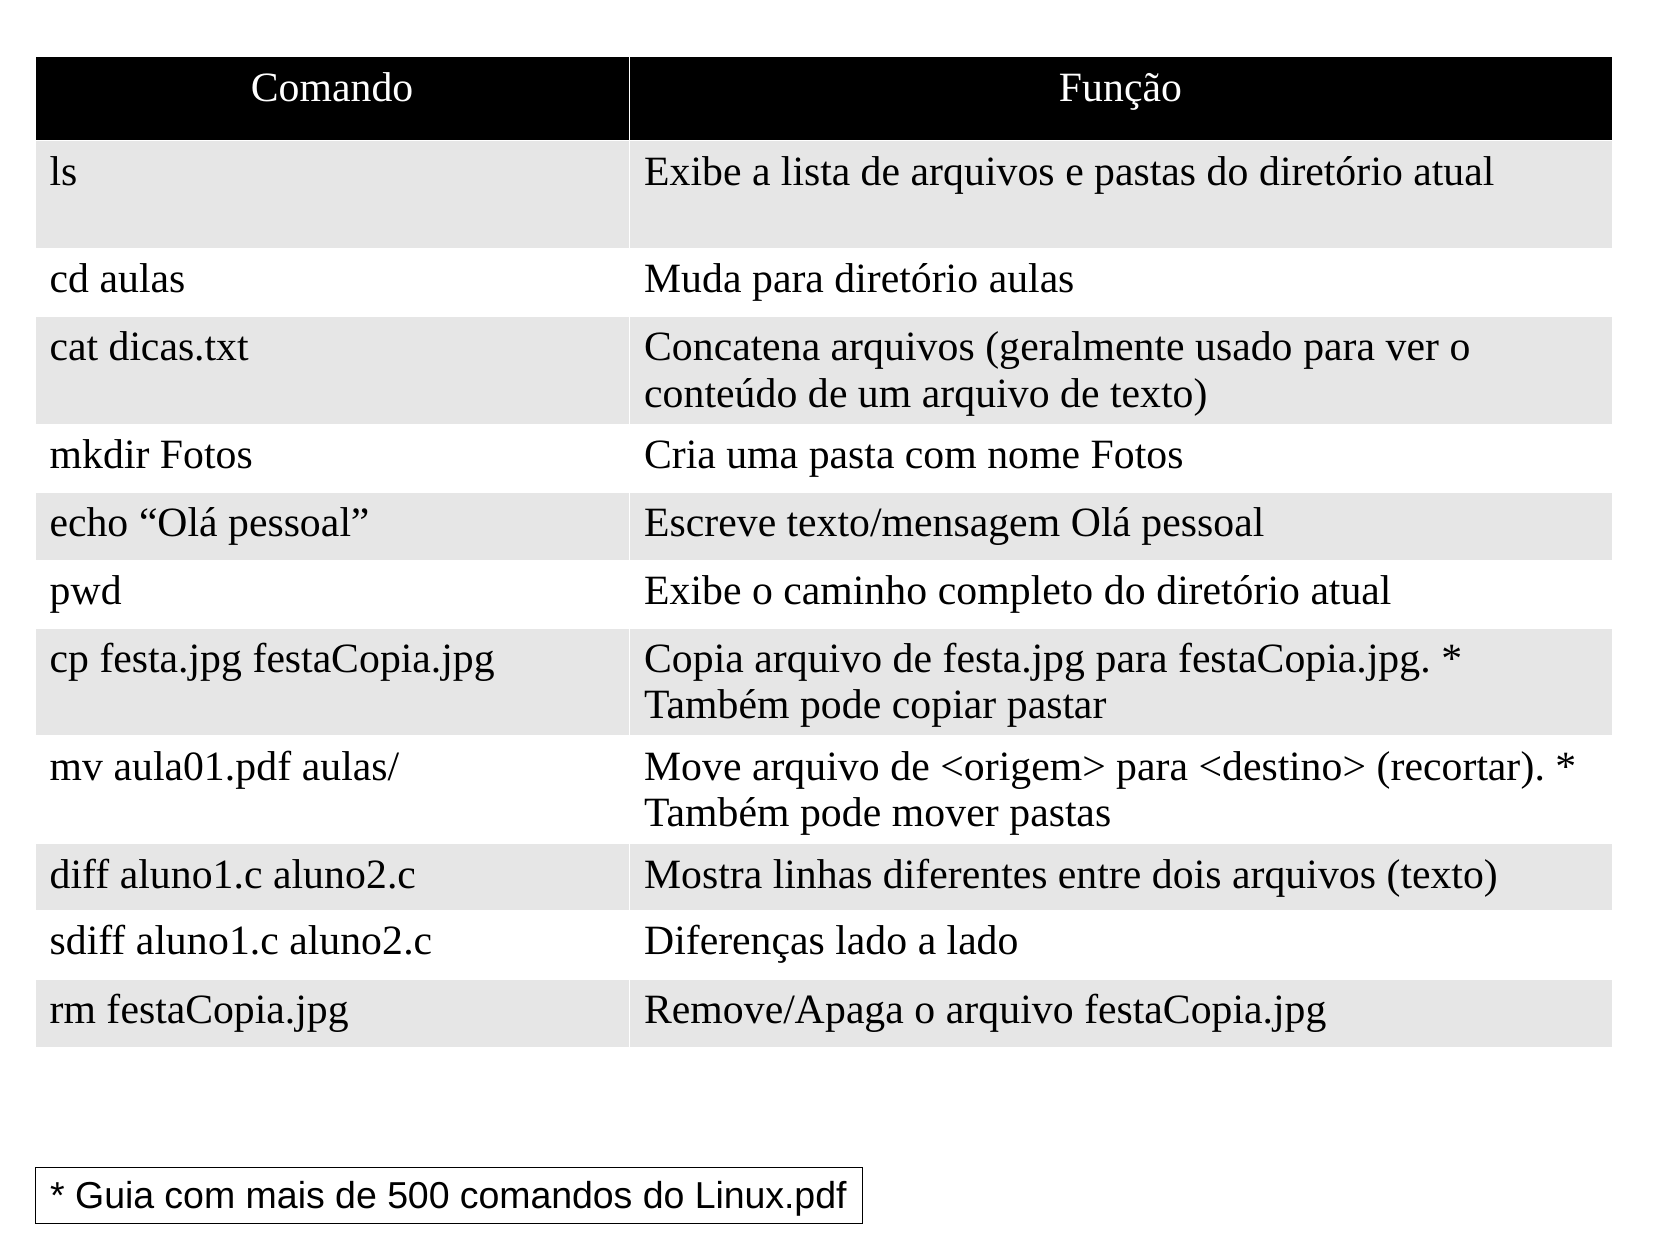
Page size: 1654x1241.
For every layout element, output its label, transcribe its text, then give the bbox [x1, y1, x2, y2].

table_cell Remove/Apaga o arquivo festaCopia.jpg [630, 980, 1612, 1047]
table_cell Concatena arquivos (geralmente usado para ver o conteúdo de um arquivo de texto) [630, 317, 1612, 424]
table_cell mv aula01.pdf aulas/ [36, 736, 629, 843]
table_cell mkdir Fotos [36, 425, 629, 492]
table_header Comando [36, 57, 629, 140]
table_cell cp festa.jpg festaCopia.jpg [36, 629, 629, 735]
table_cell cd aulas [36, 249, 629, 316]
table_cell sdiff aluno1.c aluno2.c [36, 911, 629, 979]
table_cell Copia arquivo de festa.jpg para festaCopia.jpg. * Também pode copiar pastar [630, 629, 1612, 735]
table_cell Escreve texto/mensagem Olá pessoal [630, 493, 1612, 560]
table_cell ls [36, 141, 629, 248]
table_cell cat dicas.txt [36, 317, 629, 424]
table_cell Exibe o caminho completo do diretório atual [630, 561, 1612, 628]
text_box * Guia com mais de 500 comandos do Linux.pdf [35, 1167, 863, 1224]
table_header Função [630, 57, 1612, 140]
table_cell Move arquivo de <origem> para <destino> (recortar). * Também pode mover pastas [630, 736, 1612, 843]
table_cell pwd [36, 561, 629, 628]
table_cell Diferenças lado a lado [630, 911, 1612, 979]
table_cell rm festaCopia.jpg [36, 980, 629, 1047]
table_cell Muda para diretório aulas [630, 249, 1612, 316]
table_cell echo “Olá pessoal” [36, 493, 629, 560]
table_cell Exibe a lista de arquivos e pastas do diretório atual [630, 141, 1612, 248]
table_cell Cria uma pasta com nome Fotos [630, 425, 1612, 492]
table_cell diff aluno1.c aluno2.c [36, 844, 629, 910]
table_cell Mostra linhas diferentes entre dois arquivos (texto) [630, 844, 1612, 910]
